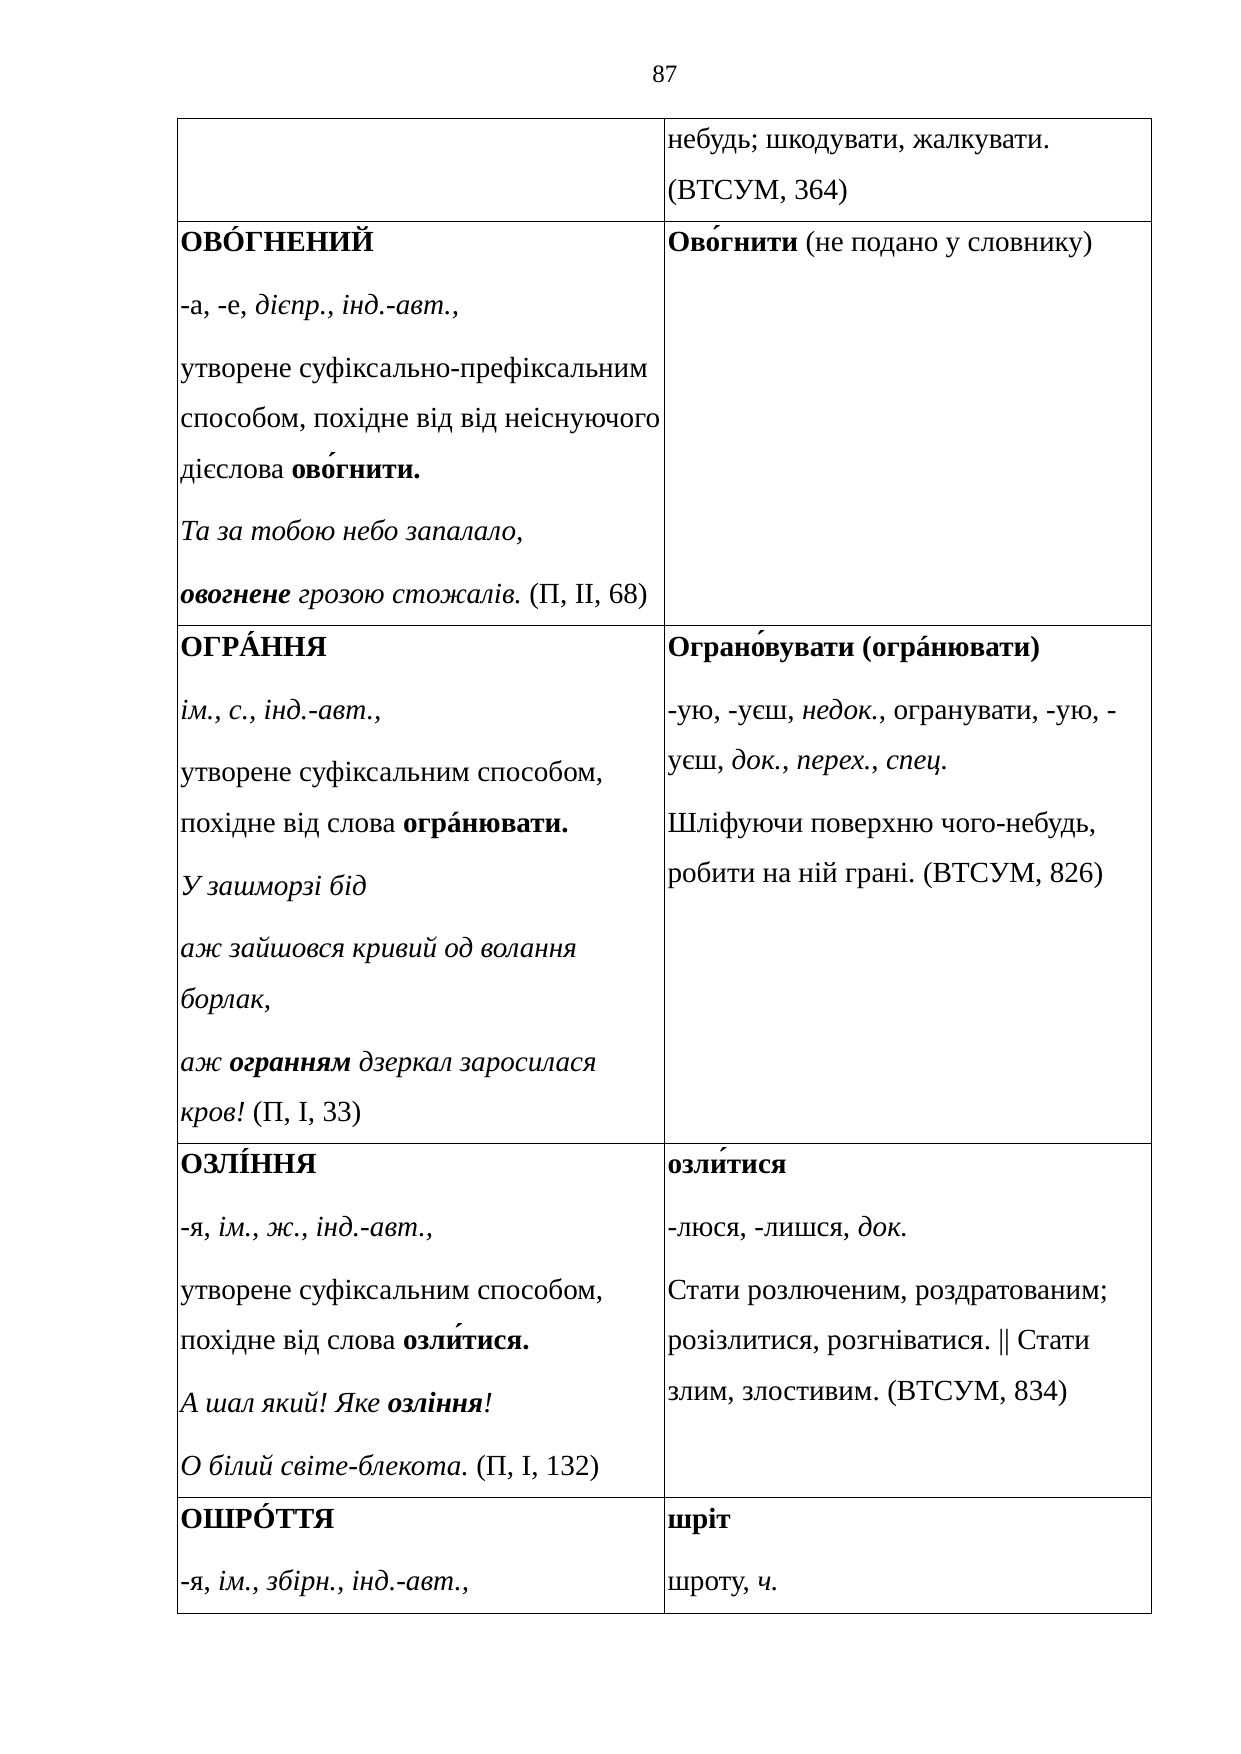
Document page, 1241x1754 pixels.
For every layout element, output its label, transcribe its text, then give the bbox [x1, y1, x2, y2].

table_cell [178, 119, 664, 221]
table_cell небудь; шкодувати, жалкувати. (ВТСУМ, 364) [665, 119, 1151, 221]
table_cell Ограно́вувати (огрáнювати) -ую, -уєш, недок., огранувати, -ую, -уєш, док., перех., спец. Шліфуючи поверхню чого-небудь, робити на ній грані. (ВТСУМ, 826) [665, 626, 1151, 1143]
table_cell ОЗЛÍННЯ -я, ім., ж., інд.-авт., утворене суфіксальним способом, похідне від слова озли́тися. А шал який! Яке озління! О білий світе-блекота. (П, І, 132) [178, 1144, 664, 1497]
table_cell озли́тися -люся, -лишся, док. Стати розлюченим, роздратованим; розізлитися, розгніватися. || Стати злим, злостивим. (ВТСУМ, 834) [665, 1144, 1151, 1497]
table_cell Ово́гнити (не подано у словнику) [665, 222, 1151, 625]
table_cell ОГРÁННЯ ім., с., інд.-авт., утворене суфіксальним способом, похідне від слова огрáнювати. У зашморзі бід аж зайшовся кривий од волання борлак, аж огранням дзеркал заросилася кров! (П, І, 33) [178, 626, 664, 1143]
table_cell ОВÓГНЕНИЙ -а, -е, дієпр., інд.-авт., утворене суфіксально-префіксальним способом, похідне від від неіснуючого дієслова ово́гнити. Та за тобою небо запалало, овогнене грозою стожалів. (П, ІІ, 68) [178, 222, 664, 625]
table_cell ОШРÓТТЯ -я, ім., збірн., інд.-авт., [178, 1498, 664, 1613]
table_cell шріт шроту, ч. [665, 1498, 1151, 1613]
